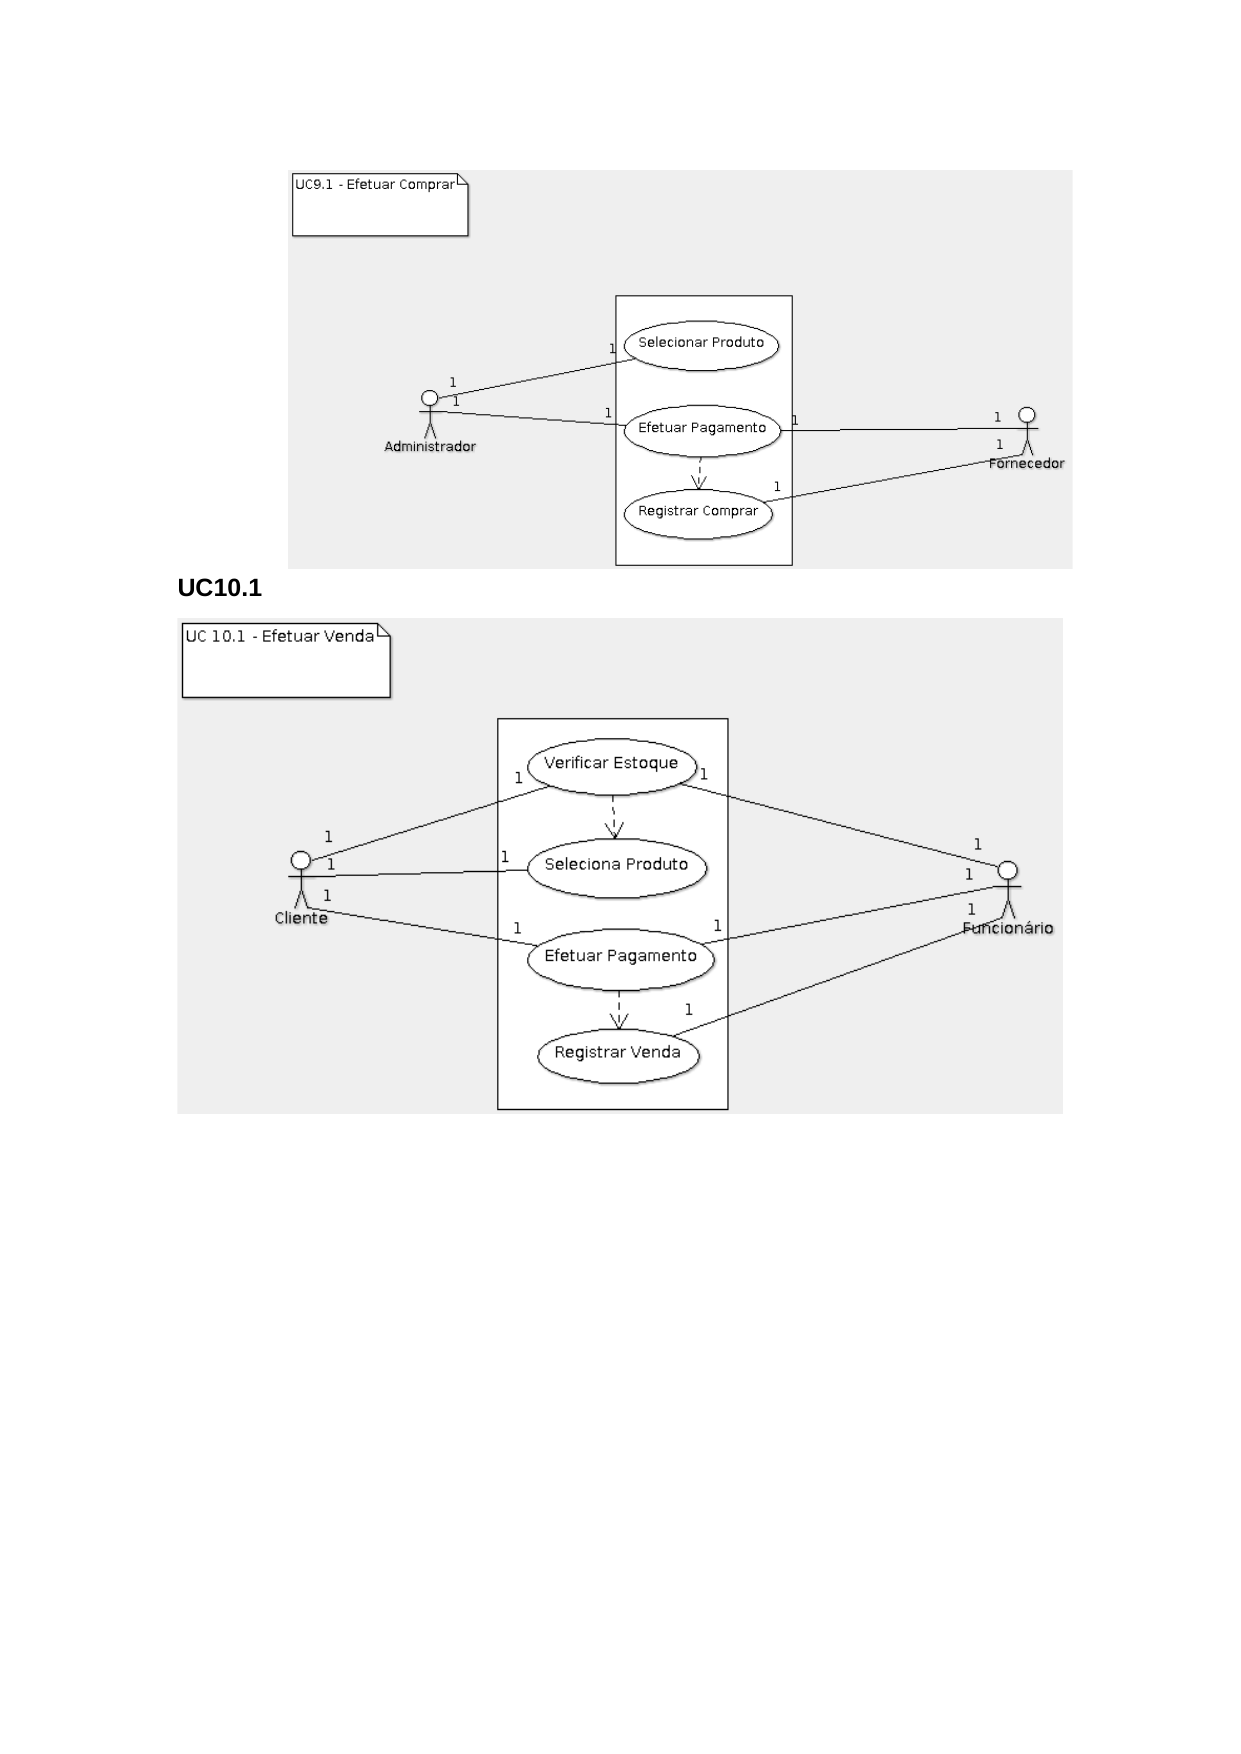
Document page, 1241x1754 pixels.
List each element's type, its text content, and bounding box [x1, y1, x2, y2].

subtitle UC10.1 [177, 148, 1063, 602]
picture [177, 618, 1063, 1114]
picture [288, 170, 1073, 569]
